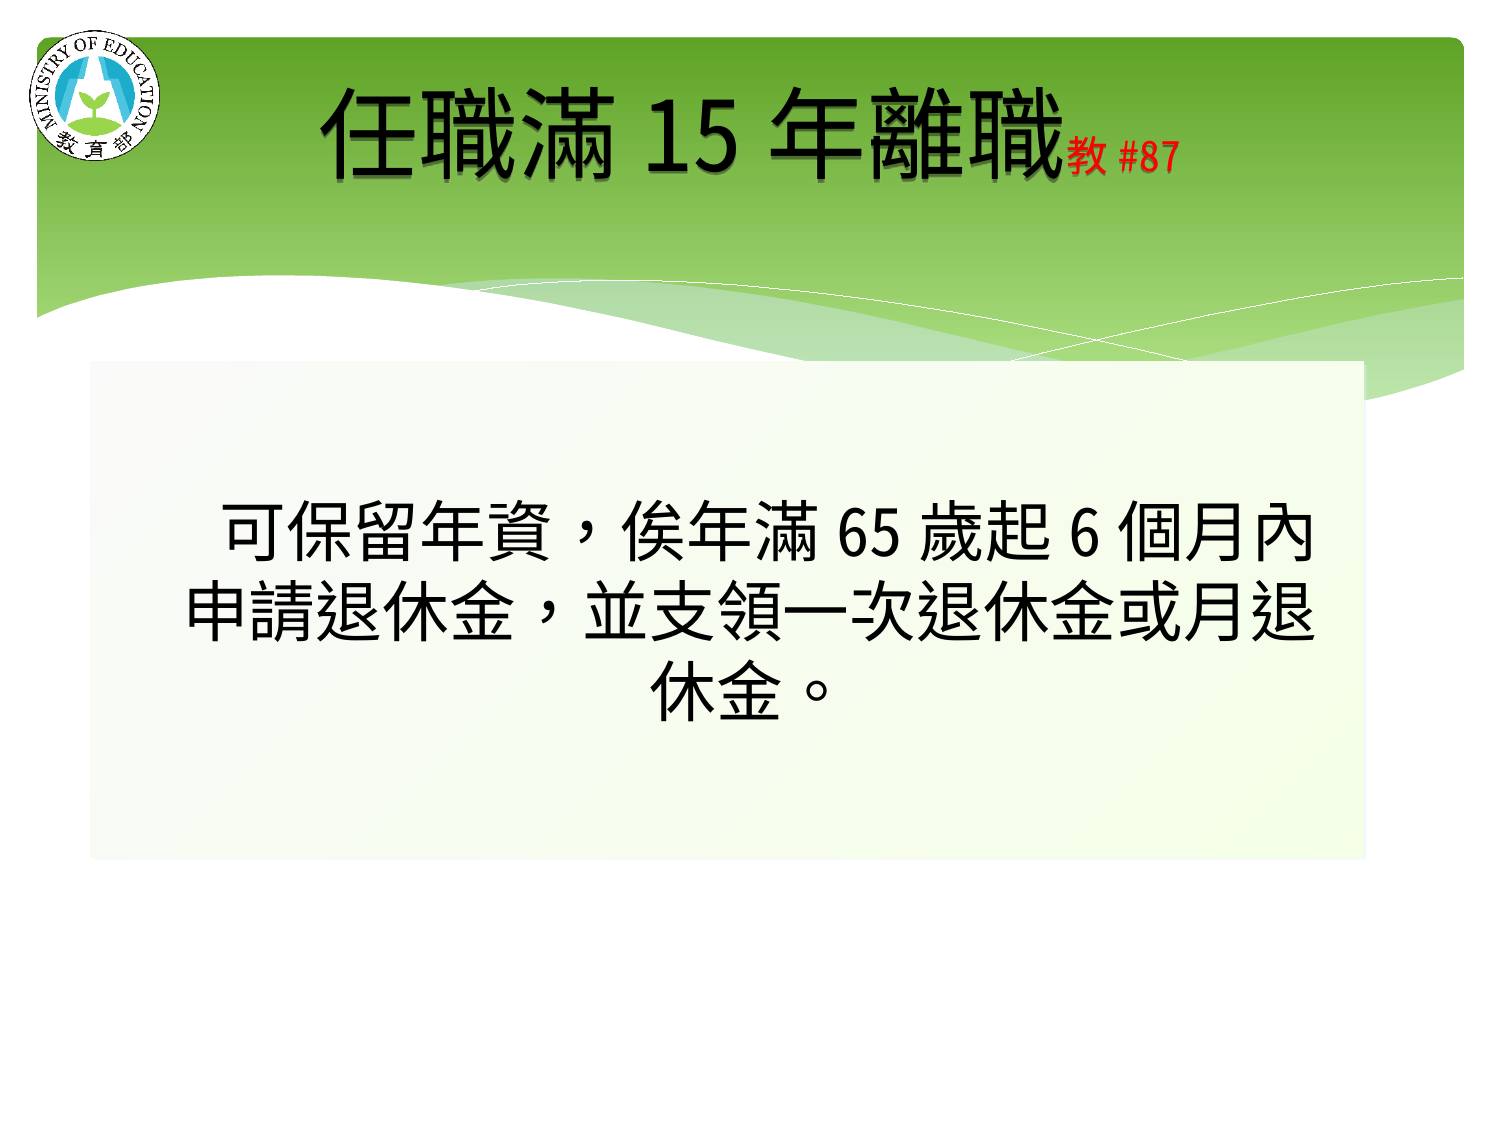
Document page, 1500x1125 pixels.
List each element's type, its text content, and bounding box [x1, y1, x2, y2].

picture [29, 30, 160, 161]
list 可保留年資，俟年滿65歲起6個月內申請退休金，並支領一次退休金或月退休金。 [90, 361, 1365, 858]
title 任職滿15年離職教#87 [112, 30, 1388, 232]
